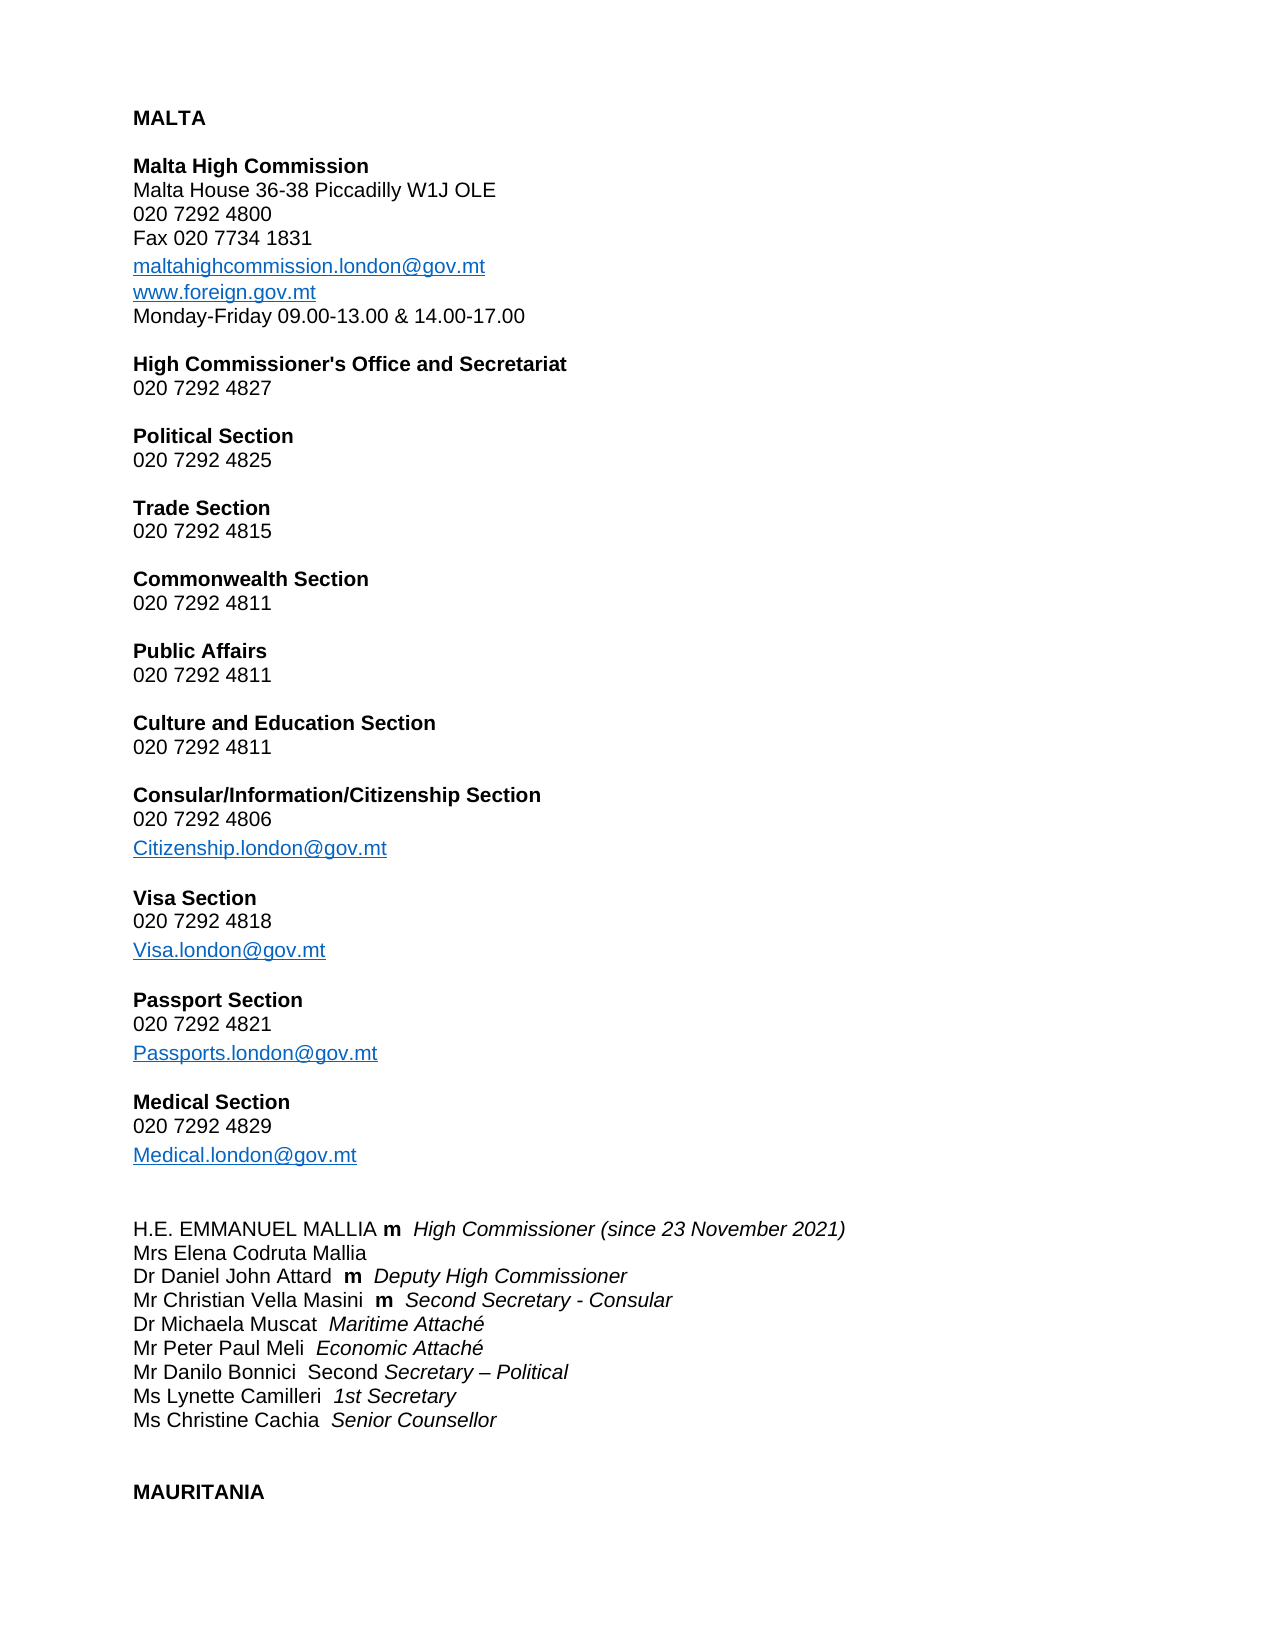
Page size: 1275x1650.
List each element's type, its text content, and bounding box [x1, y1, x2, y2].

text Public Affairs [133, 639, 1181, 663]
text Ms Lynette Camilleri 1st Secretary [133, 1384, 1181, 1408]
text 020 7292 4818 [133, 909, 1181, 933]
text Fax 020 7734 1831 [133, 225, 1181, 249]
text 020 7292 4821 [133, 1012, 1181, 1036]
text MALTA [133, 106, 1181, 129]
text 020 7292 4806 [133, 807, 1181, 831]
text Passport Section [133, 988, 1181, 1012]
text Dr Michaela Muscat Maritime Attaché [133, 1312, 1181, 1336]
text Mrs Elena Codruta Mallia [133, 1240, 1181, 1264]
text 020 7292 4811 [133, 663, 1181, 687]
text Mr Peter Paul Meli Economic Attaché [133, 1336, 1181, 1360]
text Dr Daniel John Attard m Deputy High Commissioner [133, 1264, 1181, 1288]
text Visa Section [133, 885, 1181, 909]
text 020 7292 4829 [133, 1114, 1181, 1138]
text 020 7292 4811 [133, 591, 1181, 615]
text 020 7292 4800 [133, 201, 1181, 225]
text Malta House 36-38 Piccadilly W1J OLE [133, 177, 1181, 201]
text Medical.london@gov.mt [133, 1138, 1181, 1168]
text Consular/Information/Citizenship Section [133, 783, 1181, 807]
text Visa.london@gov.mt [133, 933, 1181, 964]
text Citizenship.london@gov.mt [133, 831, 1181, 861]
text Mr Danilo Bonnici Second Secretary – Political [133, 1360, 1181, 1384]
text Ms Christine Cachia Senior Counsellor [133, 1408, 1181, 1432]
text High Commissioner's Office and Secretariat [133, 352, 1181, 376]
text Commonwealth Section [133, 567, 1181, 591]
text 020 7292 4815 [133, 519, 1181, 543]
text Mr Christian Vella Masini m Second Secretary - Consular [133, 1288, 1181, 1312]
text Culture and Education Section [133, 711, 1181, 735]
text 020 7292 4811 [133, 735, 1181, 759]
text H.E. EMMANUEL MALLIA m High Commissioner (since 23 November 2021) [133, 1216, 1181, 1240]
text Monday-Friday 09.00-13.00 & 14.00-17.00 [133, 304, 1181, 328]
text maltahighcommission.london@gov.mt [133, 249, 1181, 280]
text 020 7292 4825 [133, 447, 1181, 471]
text MAURITANIA [133, 1480, 1181, 1504]
text Trade Section [133, 495, 1181, 519]
text www.foreign.gov.mt [133, 280, 1181, 304]
text 020 7292 4827 [133, 376, 1181, 399]
text Medical Section [133, 1090, 1181, 1114]
text Political Section [133, 423, 1181, 447]
text Malta High Commission [133, 153, 1181, 177]
text Passports.london@gov.mt [133, 1036, 1181, 1066]
